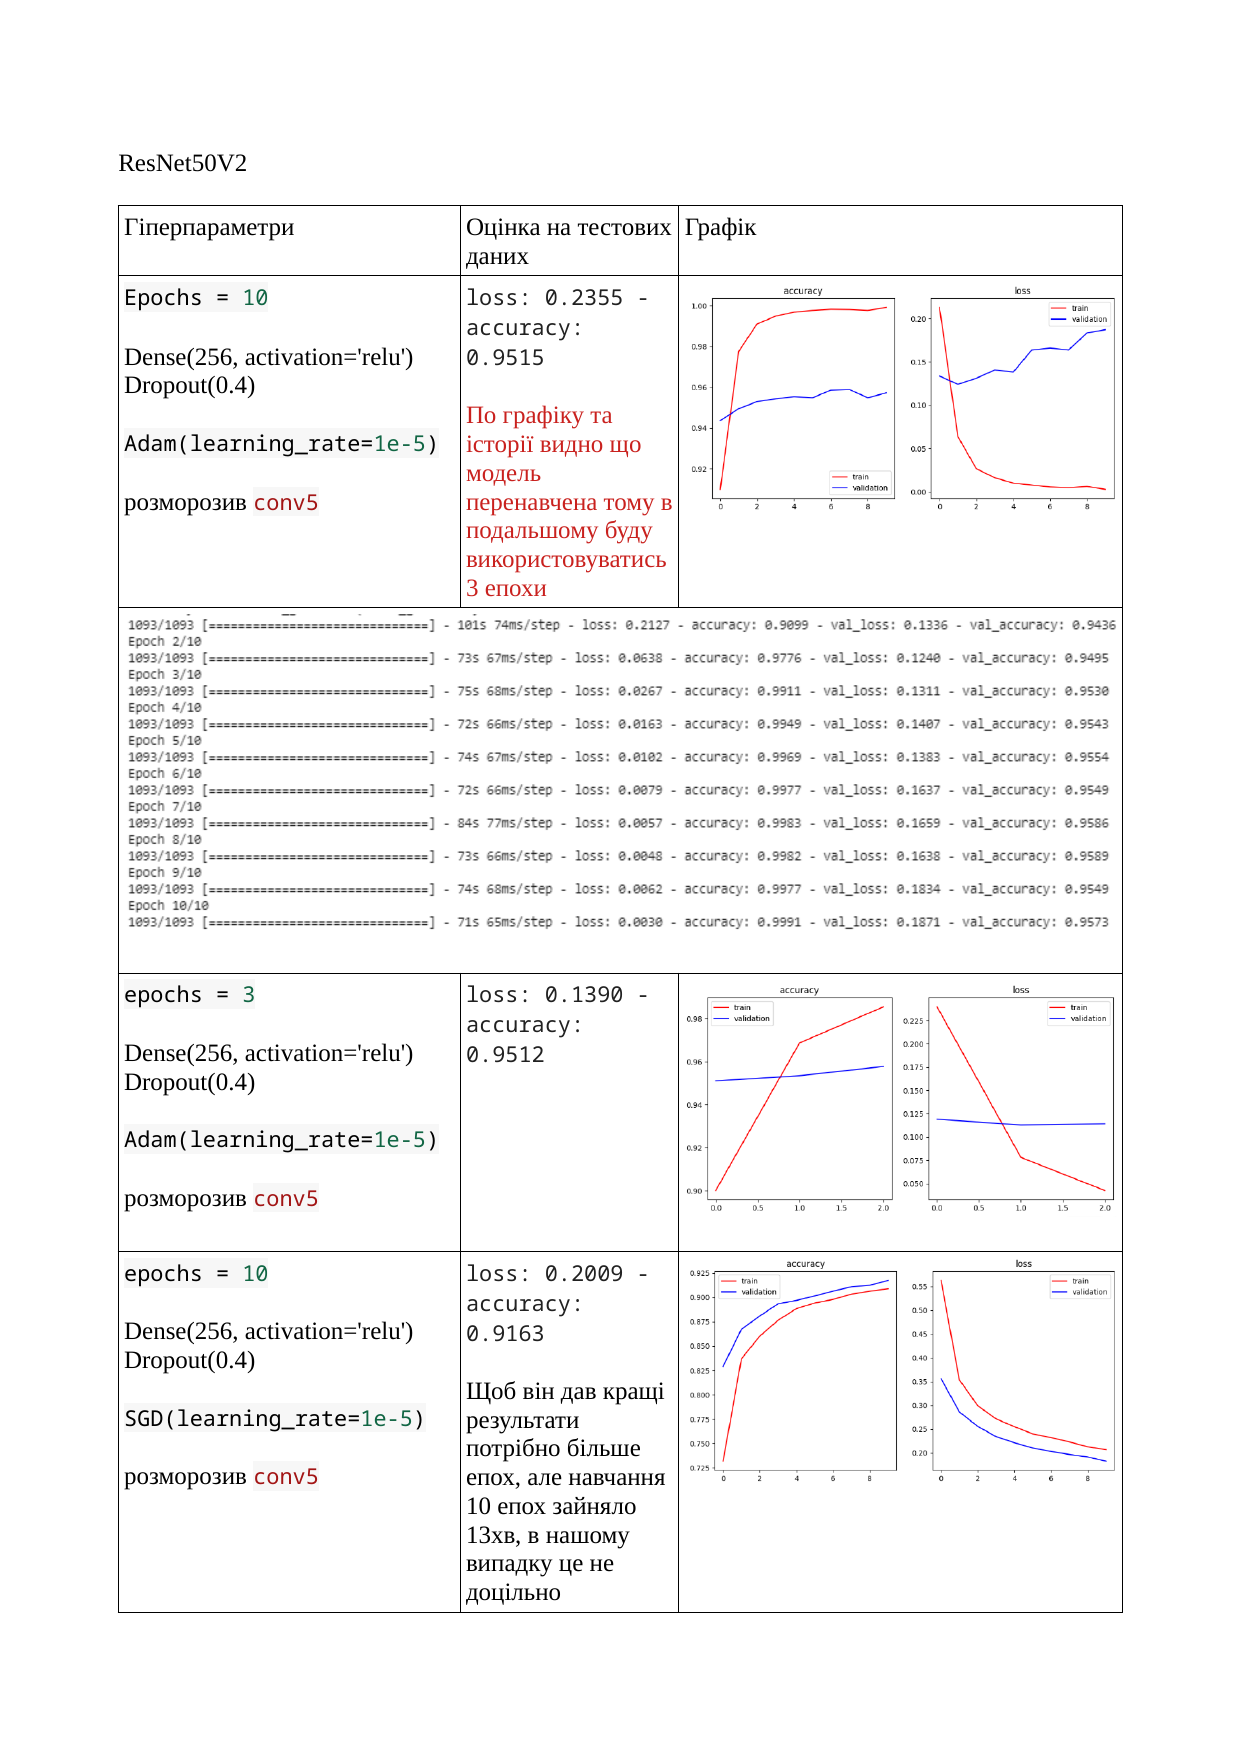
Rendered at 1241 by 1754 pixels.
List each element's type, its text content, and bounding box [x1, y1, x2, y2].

table_cell loss: 0.1390 - accuracy: 0.9512 [461, 974, 678, 1251]
table_cell loss: 0.2009 - accuracy: 0.9163 Щоб він дав кращі результати потрібно більше епох, але навчання 10 епох зайняло 13хв, в нашому випадку це не доцільно [461, 1252, 678, 1612]
picture [684, 979, 1117, 1217]
table_cell [119, 608, 1122, 972]
picture [123, 614, 1117, 938]
table_cell [679, 974, 1122, 1251]
table_header Гіперпараметри [119, 206, 460, 275]
table_header Оцінка на тестових даних [461, 206, 678, 275]
text ResNet50V2 [118, 148, 1122, 177]
table_cell epochs = 3 Dense(256, activation='relu') Dropout(0.4) Adam(learning_rate=1e-5) розморозив conv5 [119, 974, 460, 1251]
picture [684, 1257, 1117, 1497]
table_cell epochs = 10 Dense(256, activation='relu') Dropout(0.4) SGD(learning_rate=1e-5) розморозив conv5 [119, 1252, 460, 1612]
table_cell [679, 276, 1122, 607]
table_cell Epochs = 10 Dense(256, activation='relu') Dropout(0.4) Adam(learning_rate=1e-5) розморозив conv5 [119, 276, 460, 607]
picture [684, 282, 1117, 517]
table_cell loss: 0.2355 - accuracy: 0.9515 По графіку та історії видно що модель перенавчена тому в подальшому буду використовуватись 3 епохи [461, 276, 678, 607]
table_cell [679, 1252, 1122, 1612]
table_header Графік [679, 206, 1122, 275]
